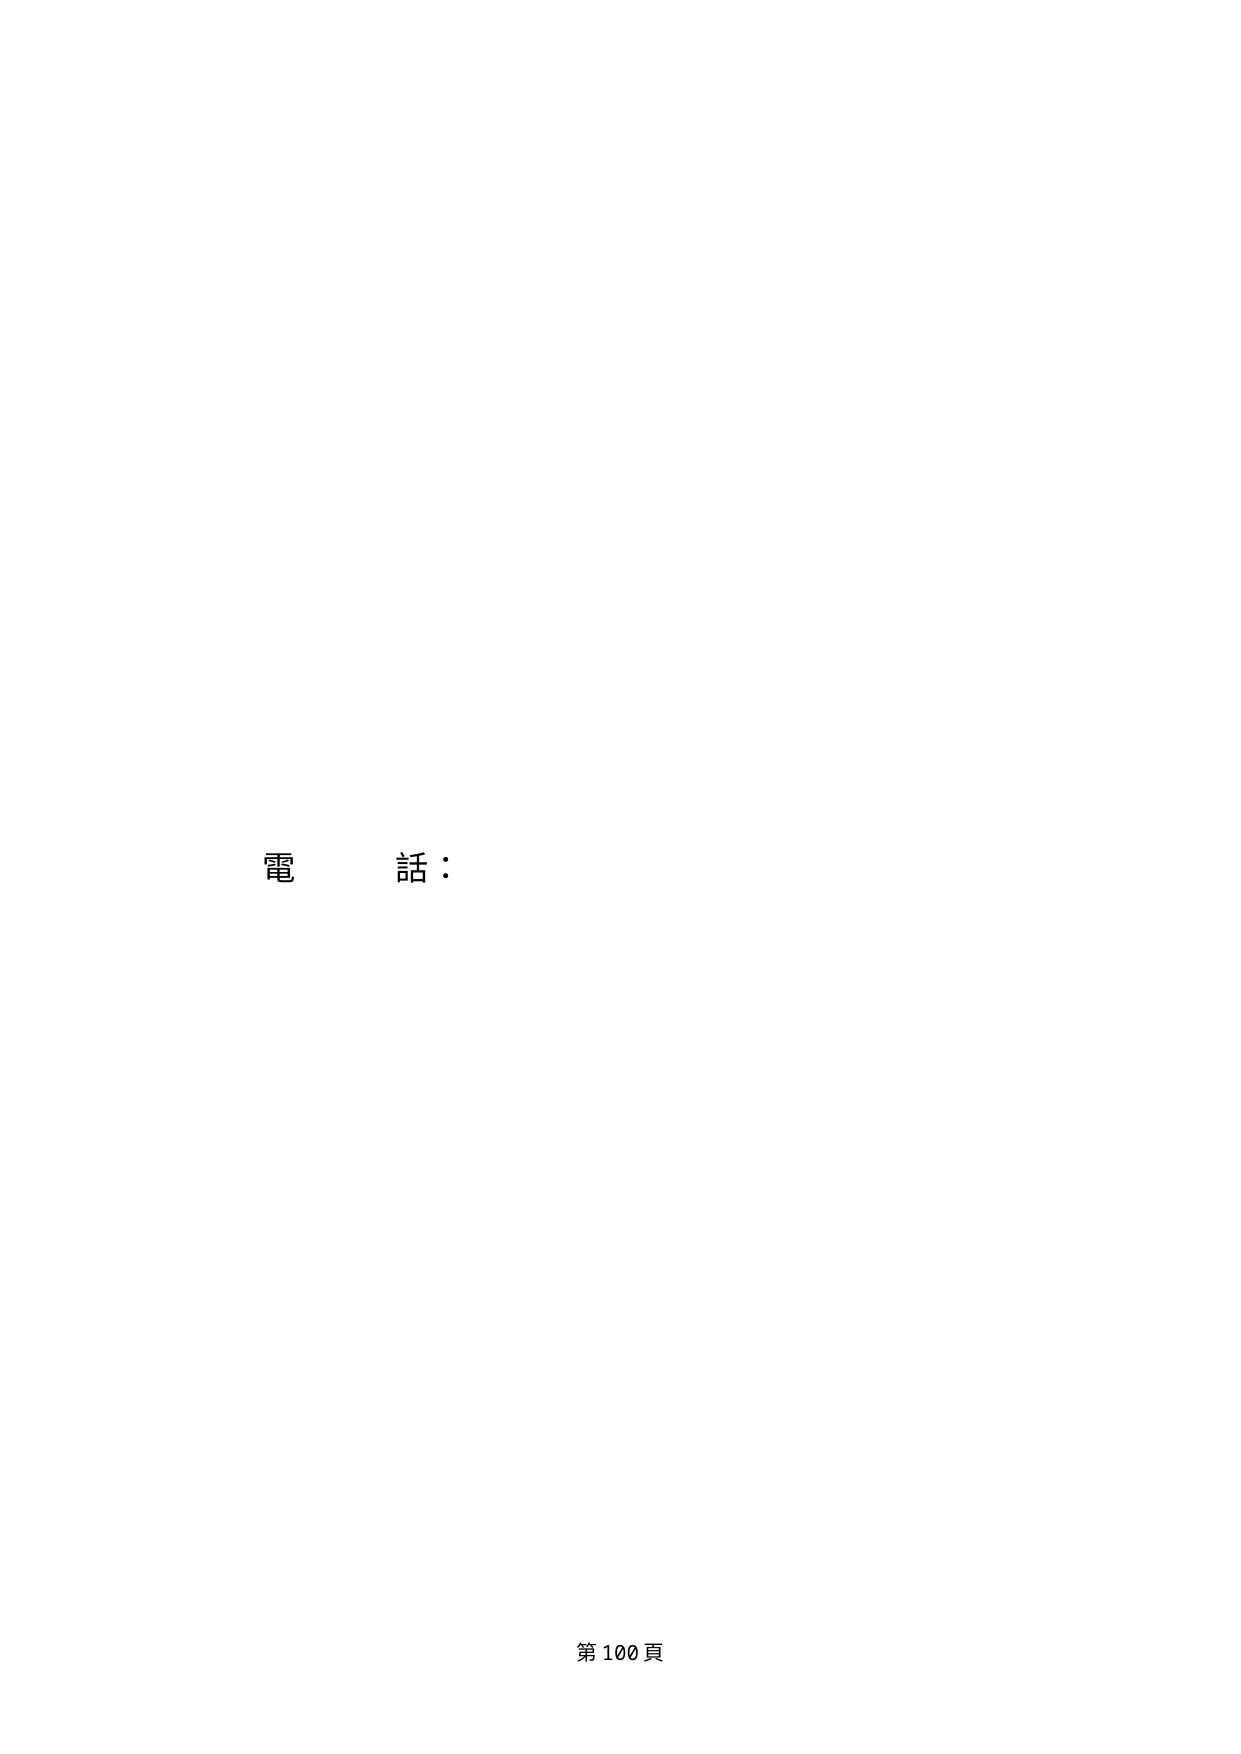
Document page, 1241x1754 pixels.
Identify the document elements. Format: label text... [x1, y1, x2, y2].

text 電 話： [112, 824, 1128, 887]
